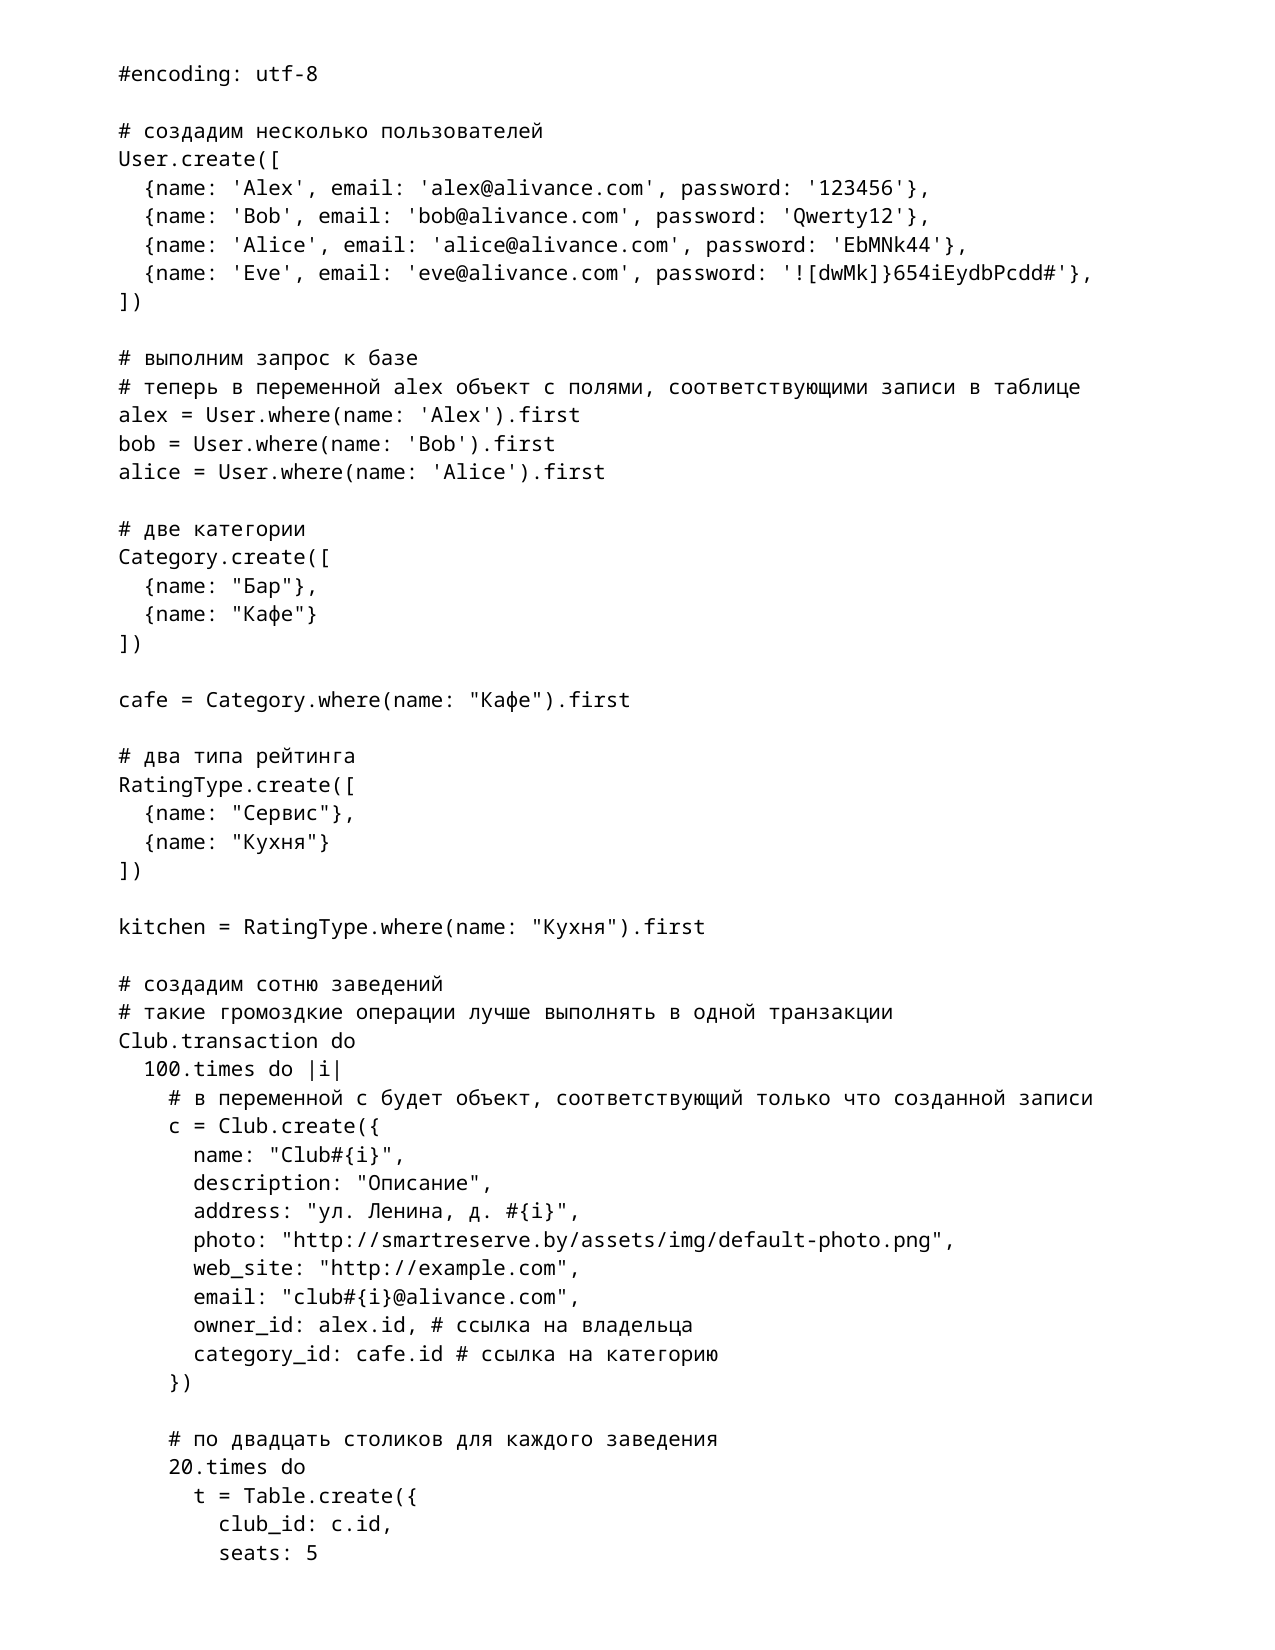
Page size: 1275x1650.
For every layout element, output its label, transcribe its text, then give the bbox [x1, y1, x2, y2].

text seats: 5 [118, 1538, 1216, 1566]
text }) [118, 1367, 1216, 1396]
text category_id: cafe.id # ссылка на категорию [118, 1339, 1216, 1367]
text # в переменной c будет объект, соответствующий только что созданной записи [118, 1083, 1216, 1111]
text alice = User.where(name: 'Alice').first [118, 457, 1216, 486]
text {name: "Сервис"}, [118, 798, 1216, 827]
text c = Club.create({ [118, 1111, 1216, 1140]
text ]) [118, 855, 1216, 884]
text photo: "http://smartreserve.by/assets/img/default-photo.png", [118, 1225, 1216, 1253]
text kitchen = RatingType.where(name: "Кухня").first [118, 912, 1216, 941]
text owner_id: alex.id, # ссылка на владельца [118, 1310, 1216, 1339]
text # по двадцать столиков для каждого заведения [118, 1424, 1216, 1452]
text {name: "Кафе"} [118, 599, 1216, 628]
text # два типа рейтинга [118, 742, 1216, 770]
text # такие громоздкие операции лучше выполнять в одной транзакции [118, 997, 1216, 1026]
text 20.times do [118, 1452, 1216, 1481]
text # теперь в переменной alex объект с полями, соответствующими записи в таблице [118, 372, 1216, 400]
text name: "Club#{i}", [118, 1140, 1216, 1168]
text alex = User.where(name: 'Alex').first [118, 400, 1216, 429]
text # выполним запрос к базе [118, 343, 1216, 372]
text # создадим несколько пользователей [118, 116, 1216, 144]
text t = Table.create({ [118, 1481, 1216, 1509]
text {name: "Бар"}, [118, 571, 1216, 599]
text Club.transaction do [118, 1026, 1216, 1054]
text # создадим сотню заведений [118, 969, 1216, 997]
text {name: 'Eve', email: 'eve@alivance.com', password: '![dwMk]}654iEydbPcdd#'}, [118, 258, 1216, 287]
text #encoding: utf-8 [118, 59, 1216, 87]
text {name: 'Alex', email: 'alex@alivance.com', password: '123456'}, [118, 173, 1216, 201]
text ]) [118, 628, 1216, 656]
text {name: 'Alice', email: 'alice@alivance.com', password: 'EbMNk44'}, [118, 230, 1216, 258]
text cafe = Category.where(name: "Кафе").first [118, 685, 1216, 713]
text RatingType.create([ [118, 770, 1216, 798]
text User.create([ [118, 144, 1216, 173]
text ]) [118, 287, 1216, 315]
text # две категории [118, 514, 1216, 542]
text {name: "Кухня"} [118, 827, 1216, 855]
text bob = User.where(name: 'Bob').first [118, 429, 1216, 457]
text email: "club#{i}@alivance.com", [118, 1282, 1216, 1310]
text web_site: "http://example.com", [118, 1253, 1216, 1282]
text description: "Описание", [118, 1168, 1216, 1197]
text 100.times do |i| [118, 1054, 1216, 1083]
text {name: 'Bob', email: 'bob@alivance.com', password: 'Qwerty12'}, [118, 201, 1216, 230]
text club_id: c.id, [118, 1509, 1216, 1538]
text Category.create([ [118, 542, 1216, 571]
text address: "ул. Ленина, д. #{i}", [118, 1197, 1216, 1225]
